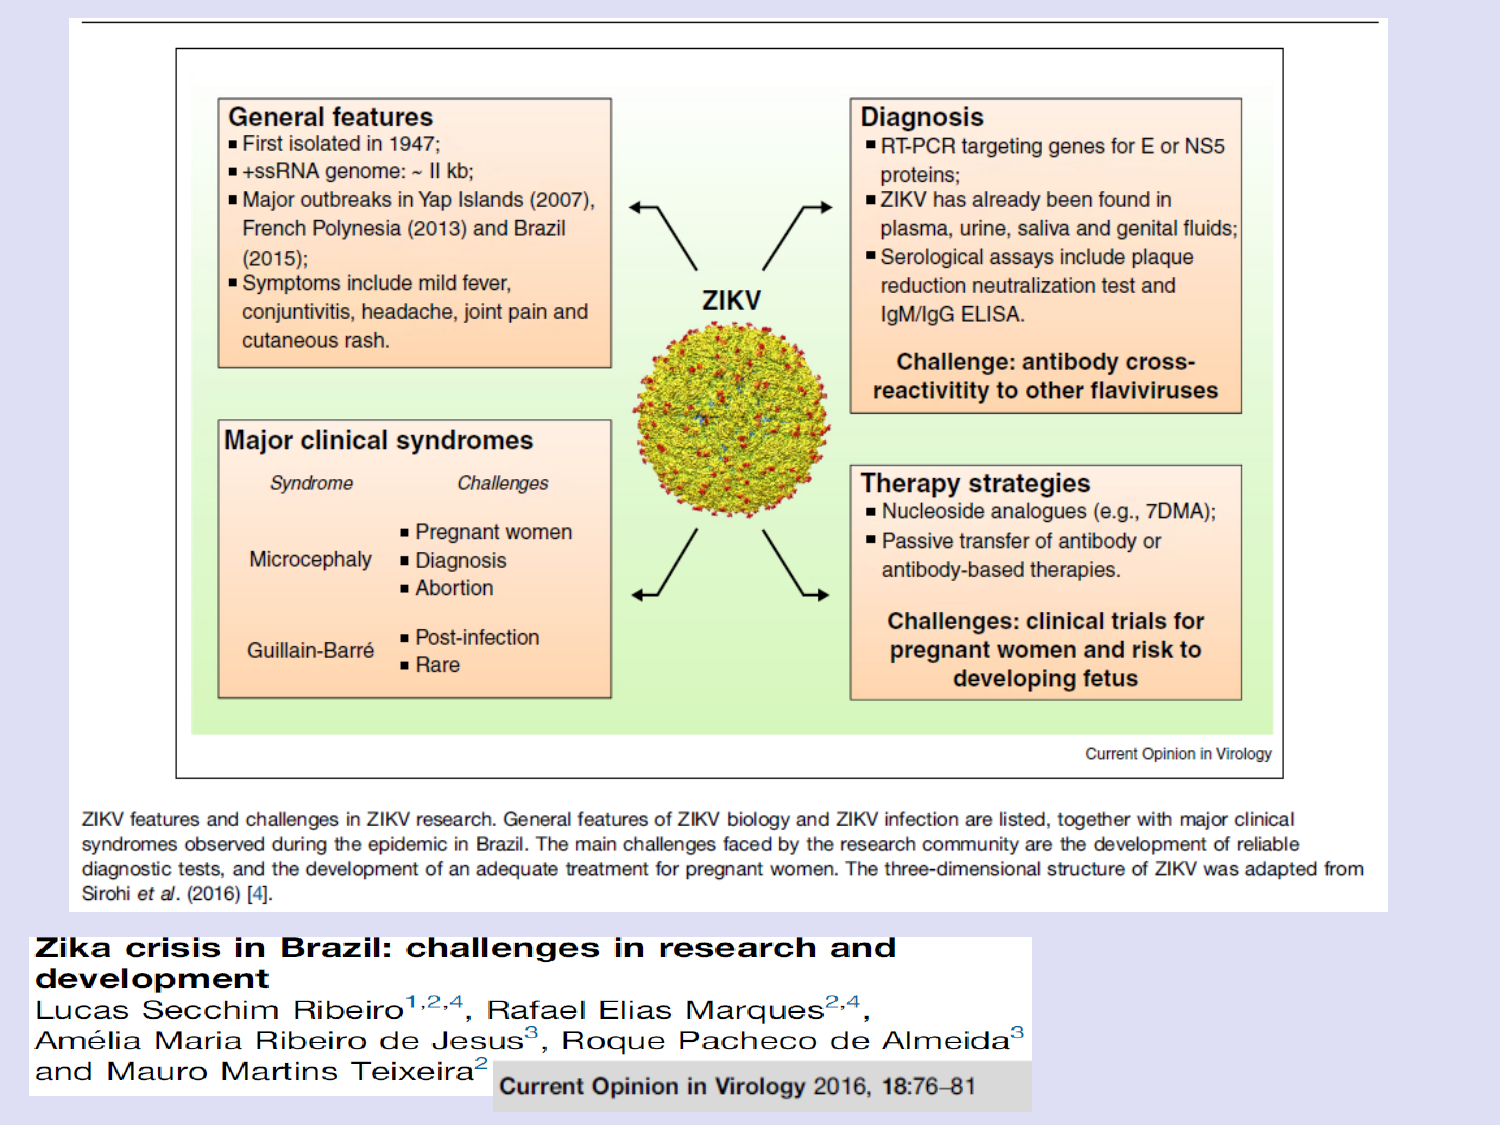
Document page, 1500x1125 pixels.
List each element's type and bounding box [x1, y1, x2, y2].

picture [29, 937, 1032, 1112]
picture [69, 18, 1388, 912]
